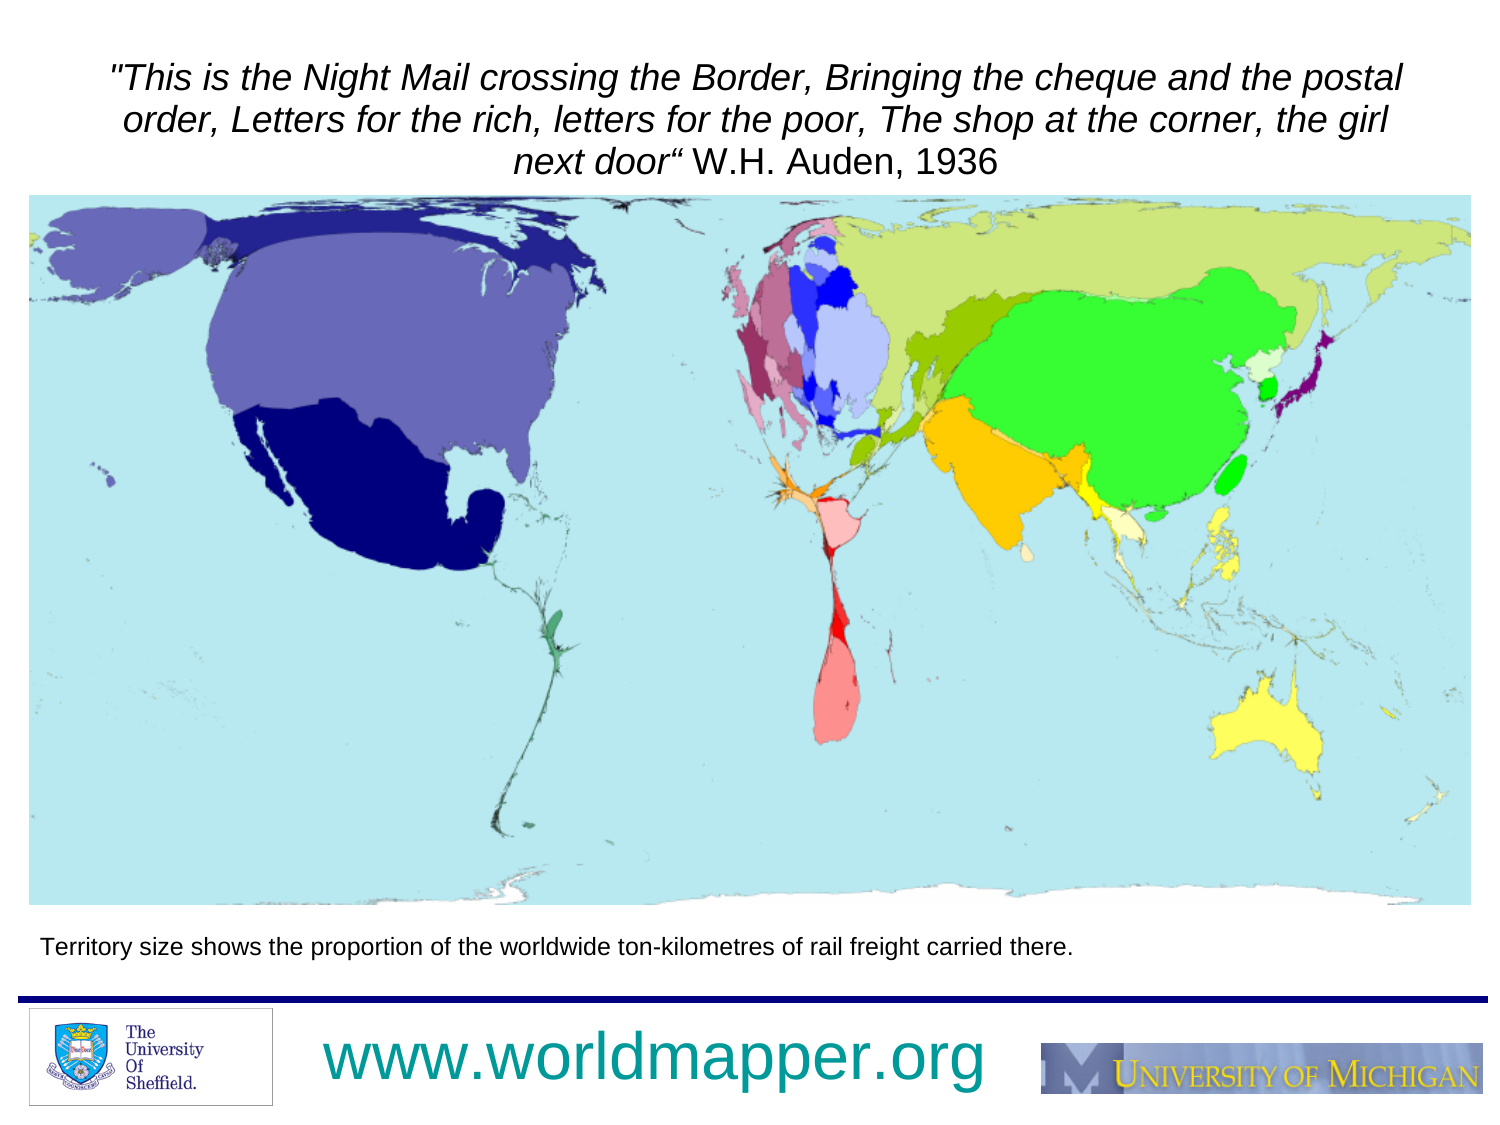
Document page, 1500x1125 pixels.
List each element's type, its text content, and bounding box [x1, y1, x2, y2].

picture [29, 1008, 273, 1106]
picture [29, 195, 1471, 905]
text_box Territory size shows the proportion of the worldwide ton-kilometres of rail freight carried there. [24, 925, 1099, 969]
title "This is the Night Mail crossing the Border, Bringing the cheque and the postal order, Letters for the rich, letters for the poor, The shop at the corner, the girl next door“ W.H. Auden, 1936 [76, 42, 1436, 195]
picture [1041, 1043, 1483, 1094]
